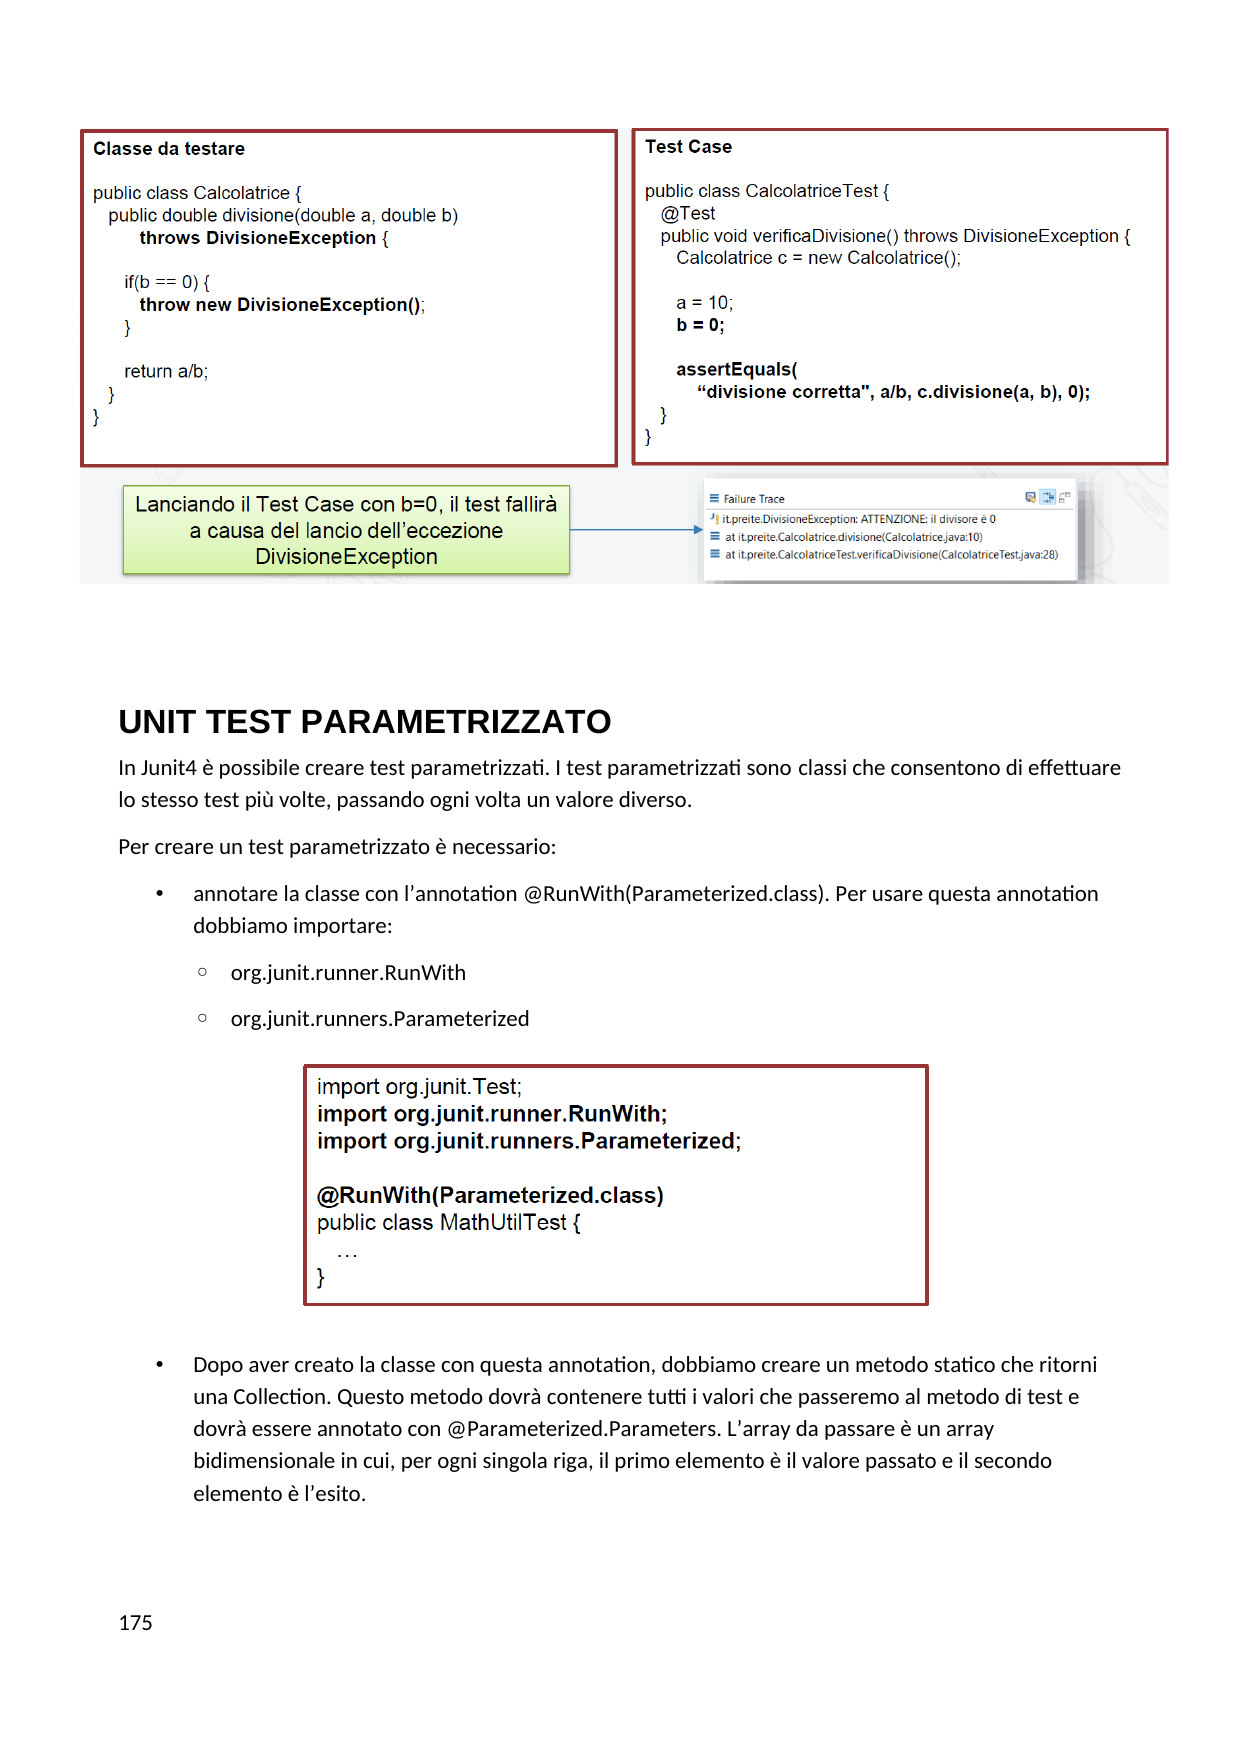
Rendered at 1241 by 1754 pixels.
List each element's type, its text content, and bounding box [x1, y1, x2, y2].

text Per creare un test parametrizzato è necessario: [118, 832, 1122, 860]
text In Junit4 è possibile creare test parametrizzati. I test parametrizzati sono classi che consentono di effettuare lo stesso test più volte, passando ogni volta un valore diverso. [118, 753, 1122, 813]
picture [302, 1064, 929, 1306]
picture [79, 128, 1169, 584]
list Dopo aver creato la classe con questa annotation, dobbiamo creare un metodo statico che ritorni una Collection. Questo metodo dovrà contenere tutti i valori che passeremo al metodo di test e dovrà essere annotato con @Parameterized.Parameters. L’array da passare è un array bidimensionale in cui, per ogni singola riga, il primo elemento è il valore passato e il secondo elemento è l’esito. [156, 1350, 1122, 1507]
list annotare la classe con l’annotation @RunWith(Parameterized.class). Per usare questa annotation dobbiamo importare: [156, 879, 1122, 939]
list org.junit.runner.RunWith [193, 958, 1122, 986]
subtitle UNIT TEST PARAMETRIZZATO [118, 702, 1122, 740]
list org.junit.runners.Parameterized [193, 1004, 1122, 1032]
